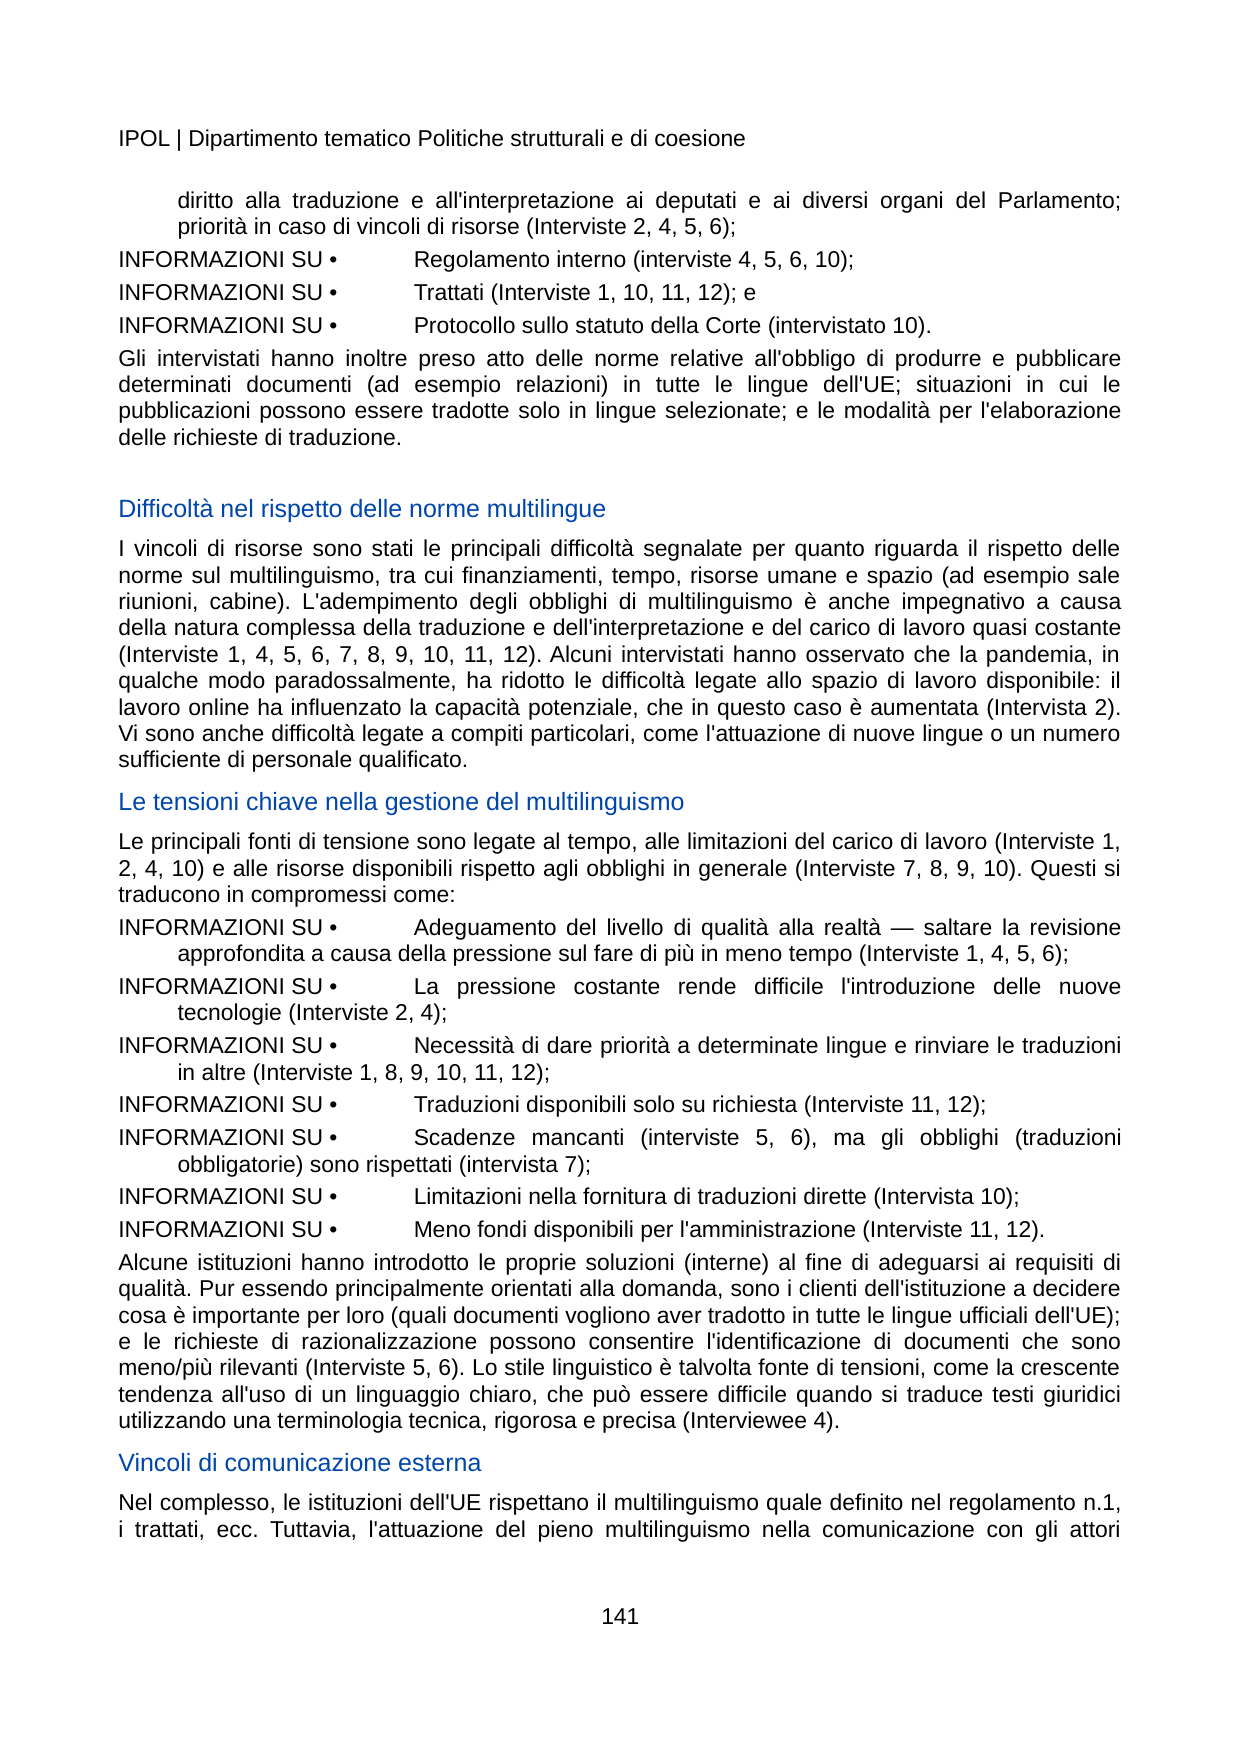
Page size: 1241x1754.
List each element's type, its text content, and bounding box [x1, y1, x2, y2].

text INFORMAZIONI SU • Meno fondi disponibili per l'amministrazione (Interviste 11, 12). [118, 1216, 1122, 1242]
text INFORMAZIONI SU • Traduzioni disponibili solo su richiesta (Interviste 11, 12); [118, 1091, 1122, 1118]
subtitle Vincoli di comunicazione esterna [118, 1448, 1122, 1477]
text Nel complesso, le istituzioni dell'UE rispettano il multilinguismo quale definito nel regolamento n.1, i trattati, ecc. Tuttavia, l'attuazione del pieno multilinguismo nella comunicazione con gli attori [118, 1489, 1122, 1542]
subtitle Difficoltà nel rispetto delle norme multilingue [118, 494, 1122, 523]
text INFORMAZIONI SU • Regolamento interno (interviste 4, 5, 6, 10); [118, 246, 1122, 272]
text INFORMAZIONI SU • Necessità di dare priorità a determinate lingue e rinviare le traduzioni in altre (Interviste 1, 8, 9, 10, 11, 12); [118, 1032, 1122, 1085]
text INFORMAZIONI SU • Scadenze mancanti (interviste 5, 6), ma gli obblighi (traduzioni obbligatorie) sono rispettati (intervista 7); [118, 1124, 1122, 1177]
text Gli intervistati hanno inoltre preso atto delle norme relative all'obbligo di produrre e pubblicare determinati documenti (ad esempio relazioni) in tutte le lingue dell'UE; situazioni in cui le pubblicazioni possono essere tradotte solo in lingue selezionate; e le modalità per l'elaborazione delle richieste di traduzione. [118, 344, 1122, 450]
text INFORMAZIONI SU • Limitazioni nella fornitura di traduzioni dirette (Intervista 10); [118, 1183, 1122, 1210]
text Le principali fonti di tensione sono legate al tempo, alle limitazioni del carico di lavoro (Interviste 1, 2, 4, 10) e alle risorse disponibili rispetto agli obblighi in generale (Interviste 7, 8, 9, 10). Questi si traducono in compromessi come: [118, 828, 1122, 907]
text INFORMAZIONI SU • Protocollo sullo statuto della Corte (intervistato 10). [118, 312, 1122, 338]
text INFORMAZIONI SU • Trattati (Interviste 1, 10, 11, 12); e [118, 279, 1122, 305]
text I vincoli di risorse sono stati le principali difficoltà segnalate per quanto riguarda il rispetto delle norme sul multilinguismo, tra cui finanziamenti, tempo, risorse umane e spazio (ad esempio sale riunioni, cabine). L'adempimento degli obblighi di multilinguismo è anche impegnativo a causa della natura complessa della traduzione e dell'interpretazione e del carico di lavoro quasi costante (Interviste 1, 4, 5, 6, 7, 8, 9, 10, 11, 12). Alcuni intervistati hanno osservato che la pandemia, in qualche modo paradossalmente, ha ridotto le difficoltà legate allo spazio di lavoro disponibile: il lavoro online ha influenzato la capacità potenziale, che in questo caso è aumentata (Intervista 2). Vi sono anche difficoltà legate a compiti particolari, come l'attuazione di nuove lingue o un numero sufficiente di personale qualificato. [118, 535, 1122, 772]
text INFORMAZIONI SU • La pressione costante rende difficile l'introduzione delle nuove tecnologie (Interviste 2, 4); [118, 973, 1122, 1026]
text diritto alla traduzione e all'interpretazione ai deputati e ai diversi organi del Parlamento; priorità in caso di vincoli di risorse (Interviste 2, 4, 5, 6); [118, 187, 1122, 239]
text INFORMAZIONI SU • Adeguamento del livello di qualità alla realtà — saltare la revisione approfondita a causa della pressione sul fare di più in meno tempo (Interviste 1, 4, 5, 6); [118, 914, 1122, 967]
subtitle Le tensioni chiave nella gestione del multilinguismo [118, 787, 1122, 816]
text Alcune istituzioni hanno introdotto le proprie soluzioni (interne) al fine di adeguarsi ai requisiti di qualità. Pur essendo principalmente orientati alla domanda, sono i clienti dell'istituzione a decidere cosa è importante per loro (quali documenti vogliono aver tradotto in tutte le lingue ufficiali dell'UE); e le richieste di razionalizzazione possono consentire l'identificazione di documenti che sono meno/più rilevanti (Interviste 5, 6). Lo stile linguistico è talvolta fonte di tensioni, come la crescente tendenza all'uso di un linguaggio chiaro, che può essere difficile quando si traduce testi giuridici utilizzando una terminologia tecnica, rigorosa e precisa (Interviewee 4). [118, 1249, 1122, 1433]
